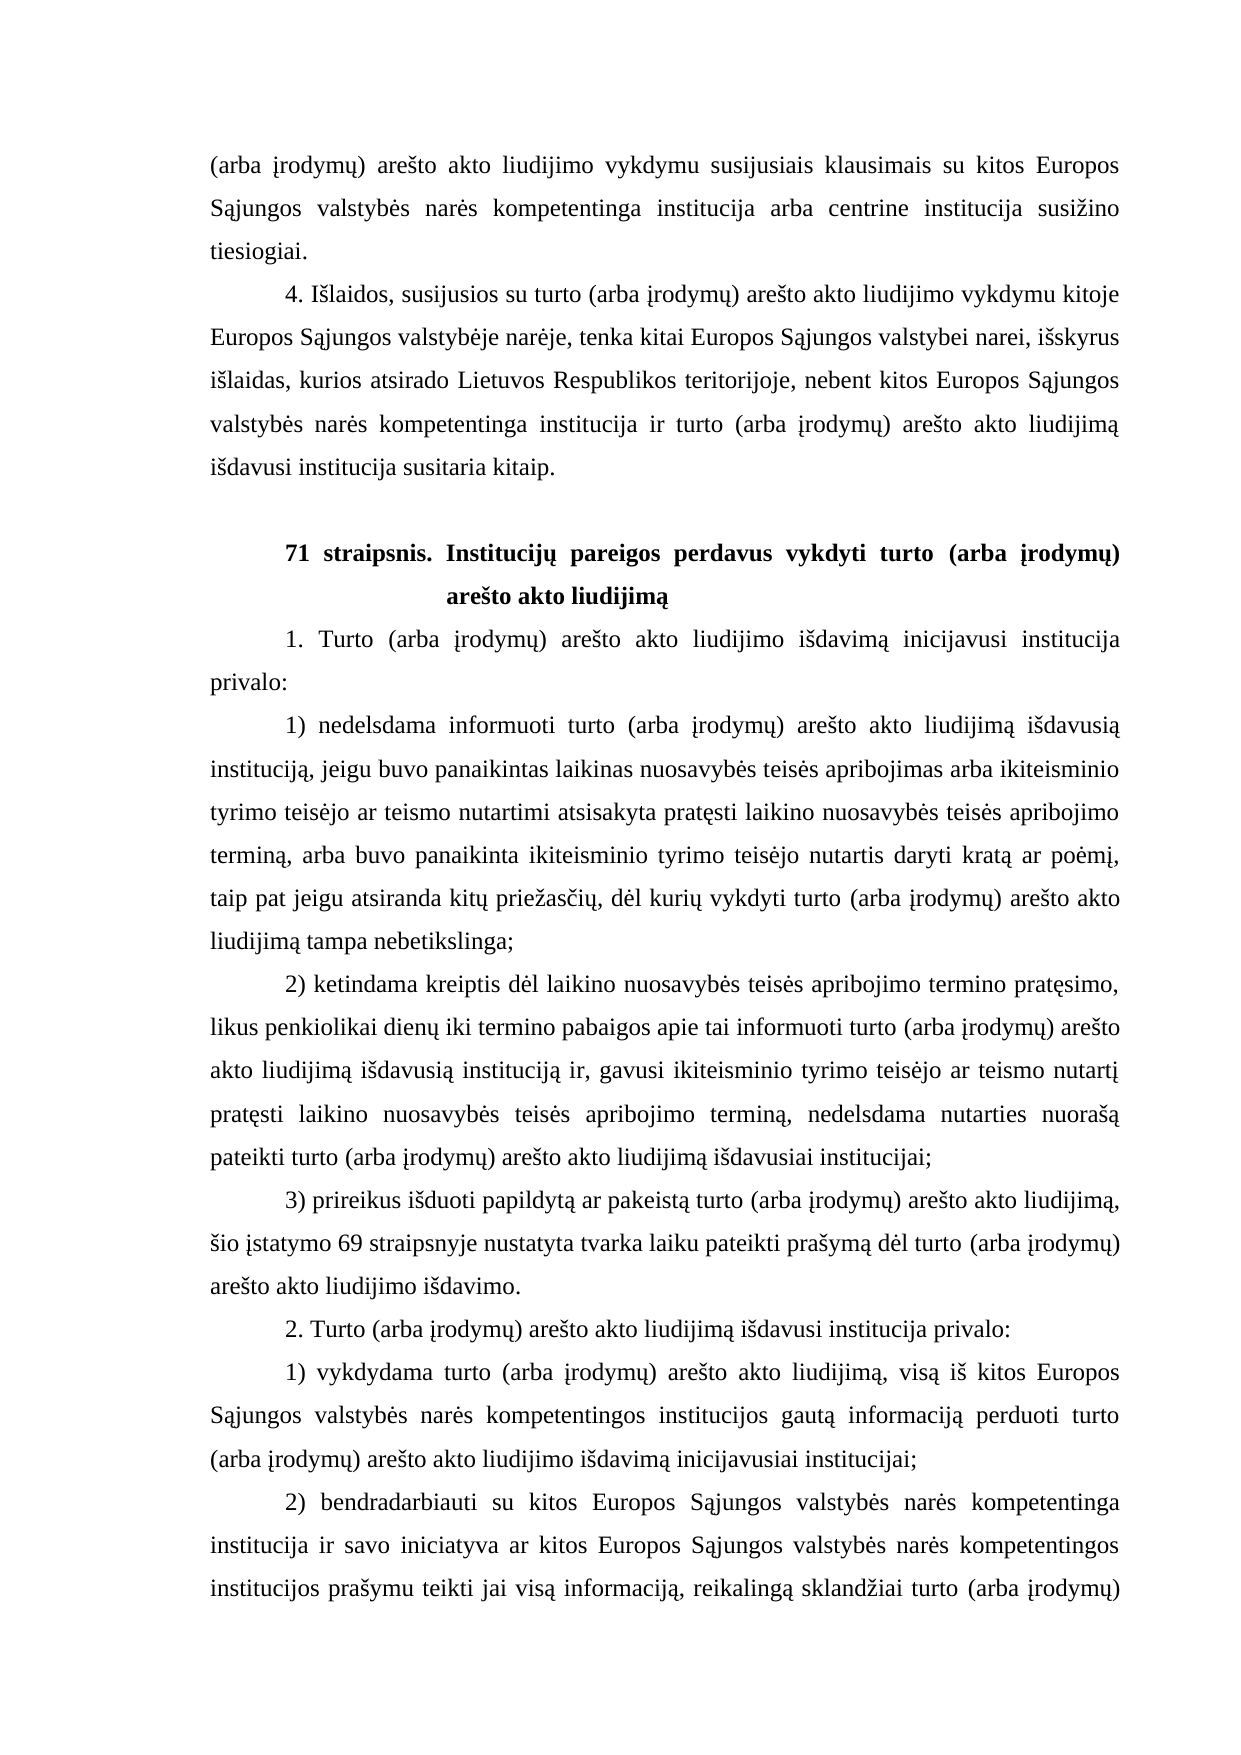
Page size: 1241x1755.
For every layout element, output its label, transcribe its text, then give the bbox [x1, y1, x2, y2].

text 4. Išlaidos, susijusios su turto (arba įrodymų) arešto akto liudijimo vykdymu kitoje Europos Sąjungos valstybėje narėje, tenka kitai Europos Sąjungos valstybei narei, išskyrus išlaidas, kurios atsirado Lietuvos Respublikos teritorijoje, nebent kitos Europos Sąjungos valstybės narės kompetentinga institucija ir turto (arba įrodymų) arešto akto liudijimą išdavusi institucija susitaria kitaip. [210, 279, 1120, 481]
text 3) prireikus išduoti papildytą ar pakeistą turto (arba įrodymų) arešto akto liudijimą, šio įstatymo 69 straipsnyje nustatyta tvarka laiku pateikti prašymą dėl turto (arba įrodymų) arešto akto liudijimo išdavimo. [210, 1185, 1120, 1300]
text 2) bendradarbiauti su kitos Europos Sąjungos valstybės narės kompetentinga institucija ir savo iniciatyva ar kitos Europos Sąjungos valstybės narės kompetentingos institucijos prašymu teikti jai visą informaciją, reikalingą sklandžiai turto (arba įrodymų) [210, 1487, 1120, 1602]
text 2. Turto (arba įrodymų) arešto akto liudijimą išdavusi institucija privalo: [210, 1314, 1120, 1343]
text (arba įrodymų) arešto akto liudijimo vykdymu susijusiais klausimais su kitos Europos Sąjungos valstybės narės kompetentinga institucija arba centrine institucija susižino tiesiogiai. [210, 150, 1120, 265]
text 2) ketindama kreiptis dėl laikino nuosavybės teisės apribojimo termino pratęsimo, likus penkiolikai dienų iki termino pabaigos apie tai informuoti turto (arba įrodymų) arešto akto liudijimą išdavusią instituciją ir, gavusi ikiteisminio tyrimo teisėjo ar teismo nutartį pratęsti laikino nuosavybės teisės apribojimo terminą, nedelsdama nutarties nuorašą pateikti turto (arba įrodymų) arešto akto liudijimą išdavusiai institucijai; [210, 969, 1120, 1171]
text 1) vykdydama turto (arba įrodymų) arešto akto liudijimą, visą iš kitos Europos Sąjungos valstybės narės kompetentingos institucijos gautą informaciją perduoti turto (arba įrodymų) arešto akto liudijimo išdavimą inicijavusiai institucijai; [210, 1357, 1120, 1472]
text 1) nedelsdama informuoti turto (arba įrodymų) arešto akto liudijimą išdavusią instituciją, jeigu buvo panaikintas laikinas nuosavybės teisės apribojimas arba ikiteisminio tyrimo teisėjo ar teismo nutartimi atsisakyta pratęsti laikino nuosavybės teisės apribojimo terminą, arba buvo panaikinta ikiteisminio tyrimo teisėjo nutartis daryti kratą ar poėmį, taip pat jeigu atsiranda kitų priežasčių, dėl kurių vykdyti turto (arba įrodymų) arešto akto liudijimą tampa nebetikslinga; [210, 711, 1120, 955]
text 1. Turto (arba įrodymų) arešto akto liudijimo išdavimą inicijavusi institucija privalo: [210, 624, 1120, 696]
text 71 straipsnis. Institucijų pareigos perdavus vykdyti turto (arba įrodymų) arešto akto liudijimą [285, 538, 1120, 610]
